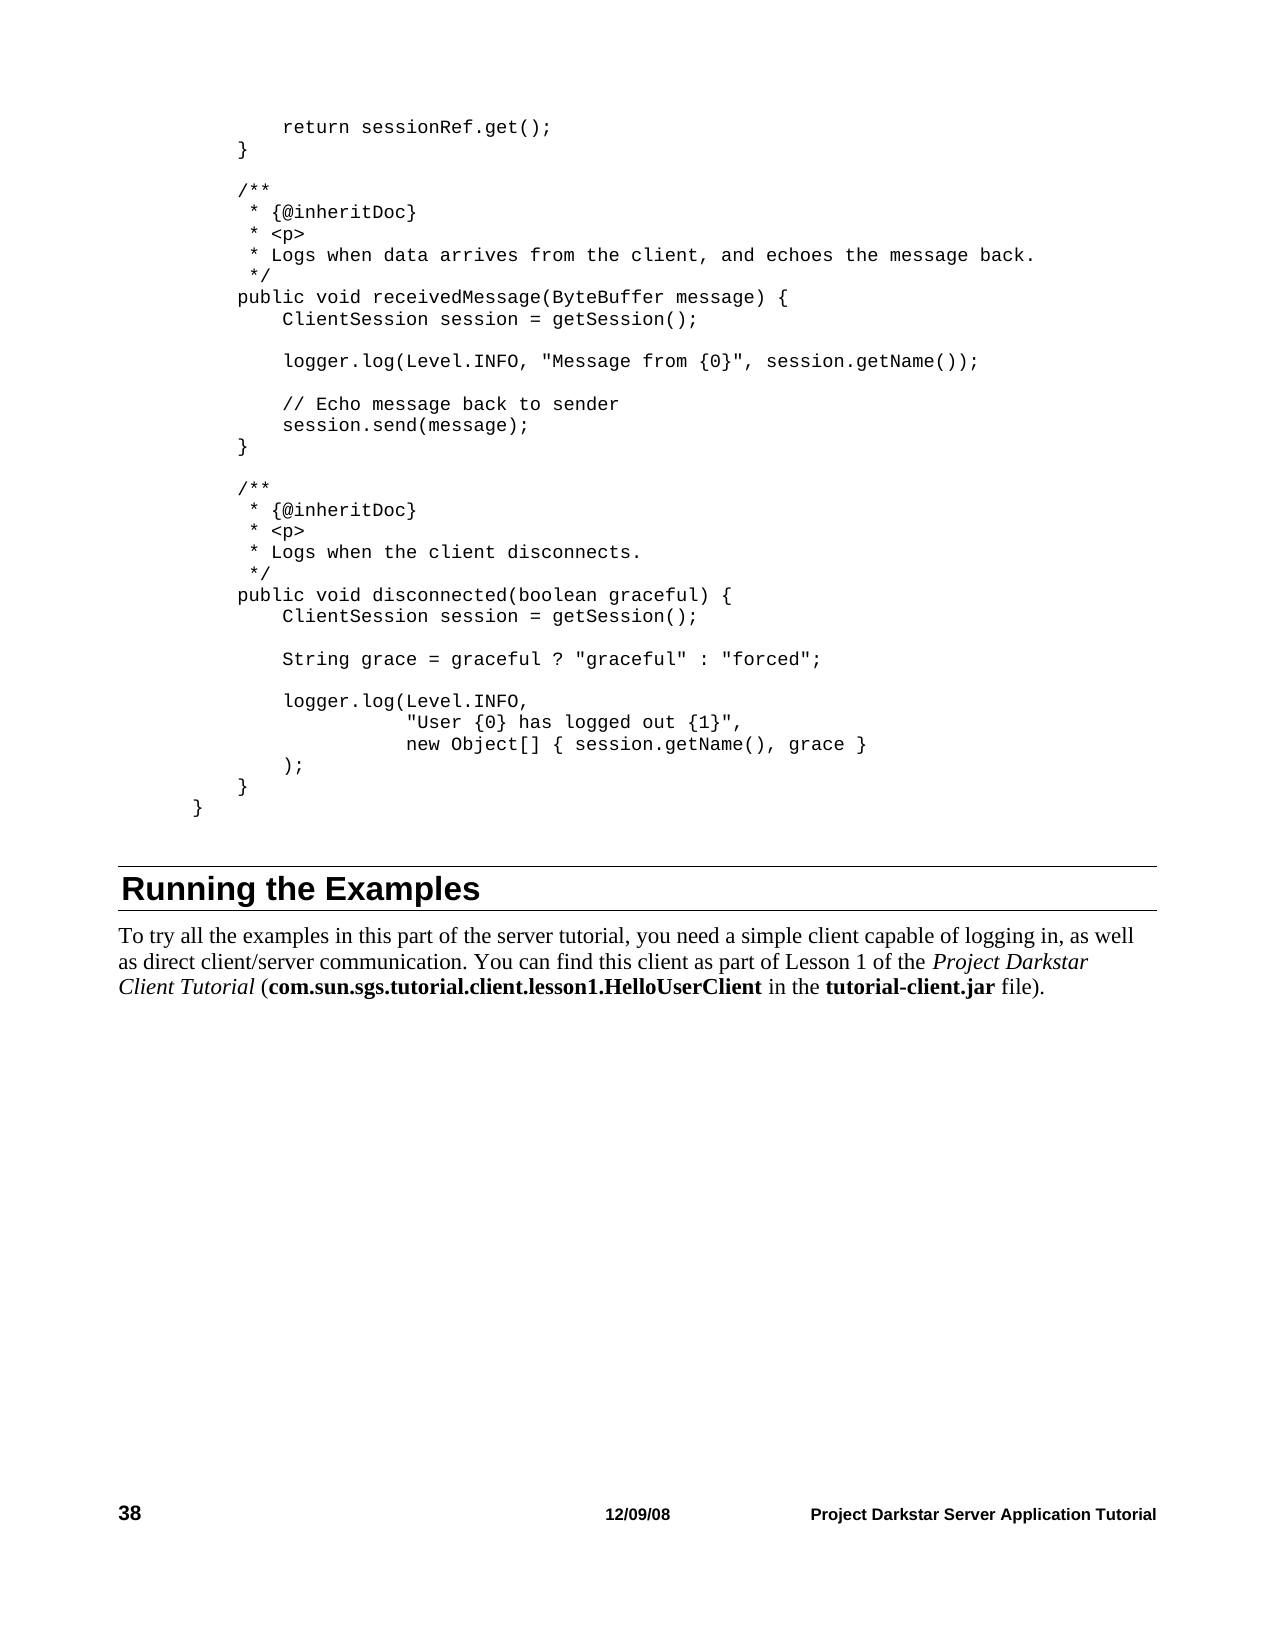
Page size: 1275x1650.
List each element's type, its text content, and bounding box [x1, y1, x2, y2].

text To try all the examples in this part of the server tutorial, you need a simple client capable of logging in, as well as direct client/server communication. You can find this client as part of Lesson 1 of the Project Darkstar Client Tutorial (com.sun.sgs.tutorial.client.lesson1.HelloUserClient in the tutorial-client.jar file). [118, 923, 1157, 1000]
text * {@inheritDoc} [192, 501, 1098, 522]
text * Logs when data arrives from the client, and echoes the message back. [192, 246, 1098, 267]
text return sessionRef.get(); [192, 118, 1098, 139]
text /** [192, 182, 1098, 203]
text } [192, 139, 1098, 161]
text String grace = graceful ? "graceful" : "forced"; [192, 649, 1098, 671]
text * Logs when the client disconnects. [192, 543, 1098, 564]
text logger.log(Level.INFO, "Message from {0}", session.getName()); [192, 352, 1098, 373]
text } [192, 437, 1098, 458]
text public void receivedMessage(ByteBuffer message) { [192, 288, 1098, 309]
text * <p> [192, 224, 1098, 246]
text } [192, 798, 1098, 841]
text ClientSession session = getSession(); [192, 309, 1098, 331]
text /** [192, 479, 1098, 501]
text // Echo message back to sender [192, 394, 1098, 416]
text session.send(message); [192, 416, 1098, 437]
text } [192, 777, 1098, 798]
text logger.log(Level.INFO, [192, 692, 1098, 713]
text ClientSession session = getSession(); [192, 607, 1098, 628]
text */ [192, 267, 1098, 288]
text public void disconnected(boolean graceful) { [192, 586, 1098, 607]
text * {@inheritDoc} [192, 203, 1098, 224]
text * <p> [192, 522, 1098, 543]
text new Object[] { session.getName(), grace } [192, 734, 1098, 756]
text "User {0} has logged out {1}", [192, 713, 1098, 734]
text ); [192, 756, 1098, 777]
text */ [192, 564, 1098, 586]
subtitle Running the Examples [118, 867, 1157, 910]
